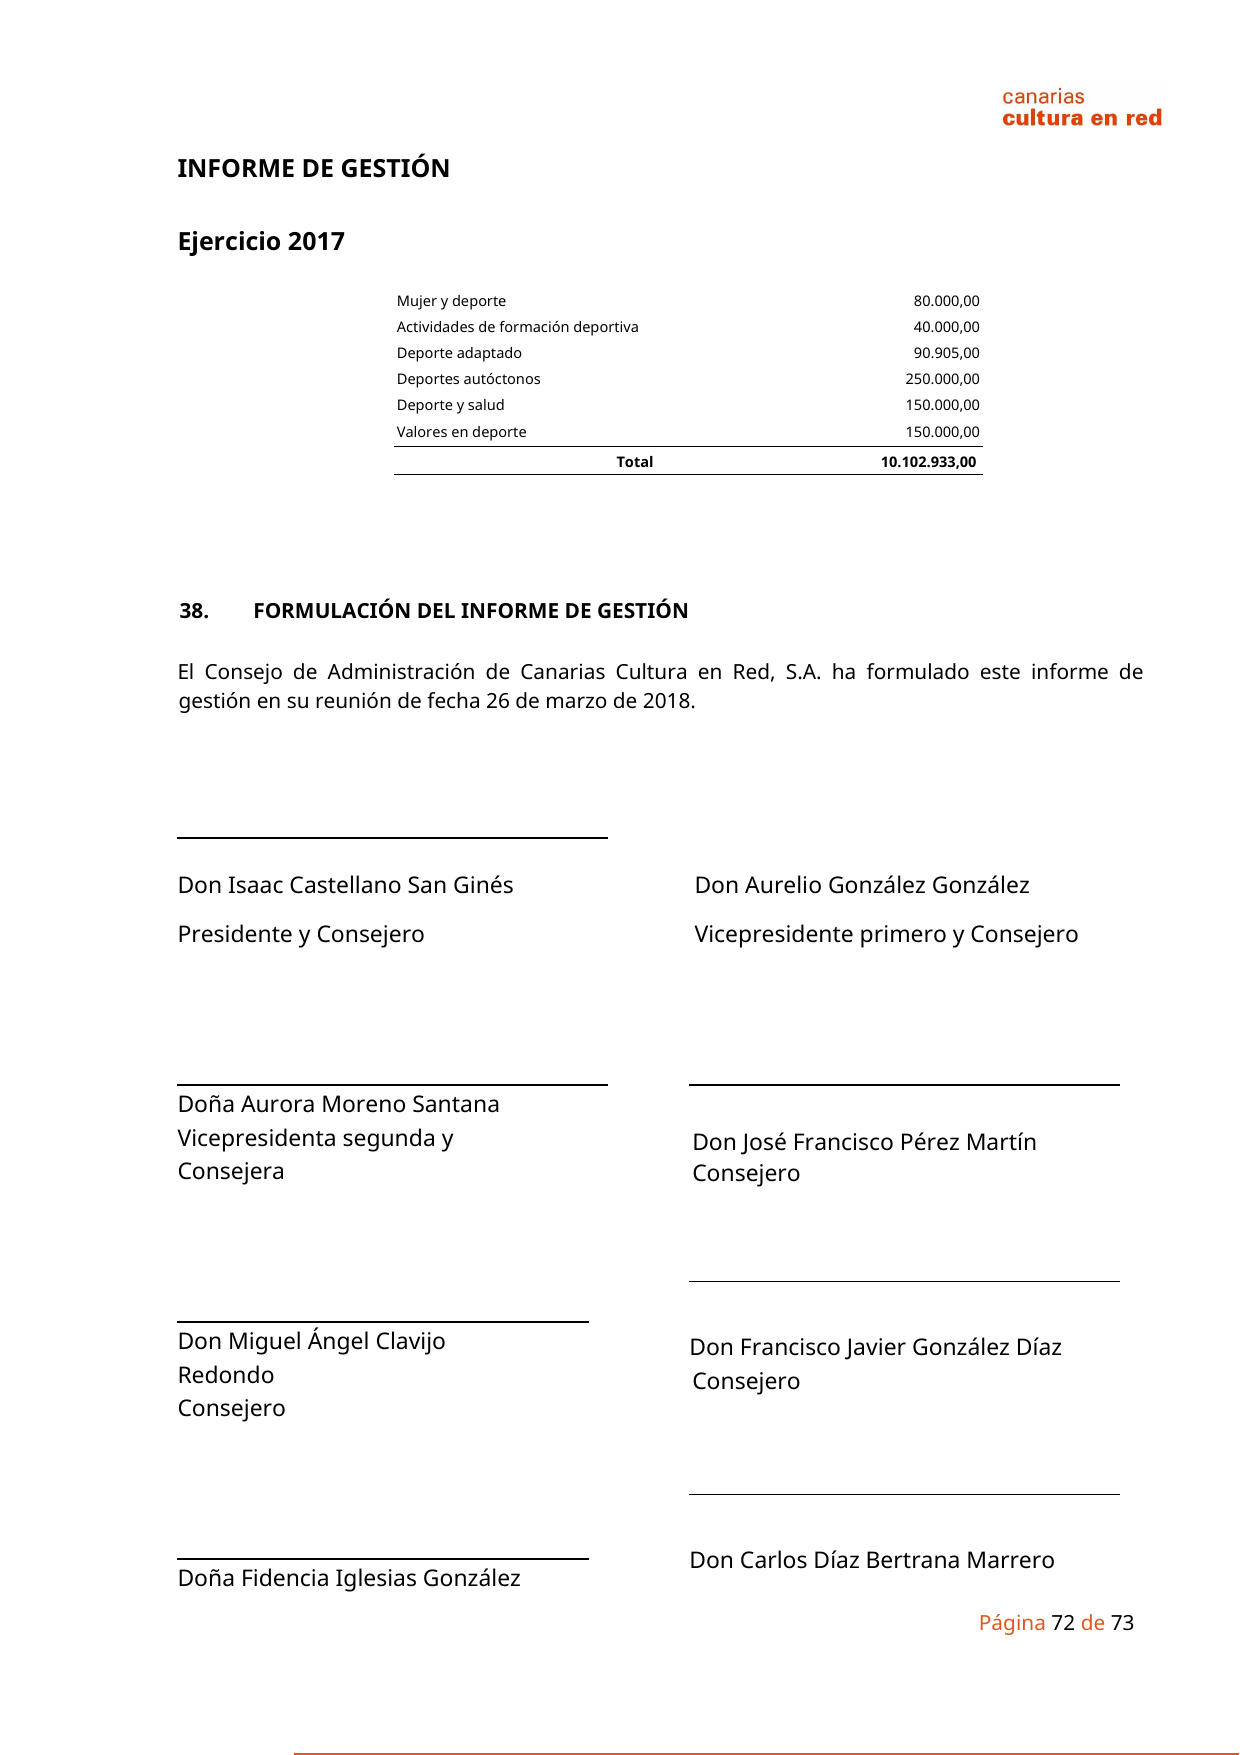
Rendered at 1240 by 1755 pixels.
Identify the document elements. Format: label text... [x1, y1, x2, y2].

table_cell 250.000,00 [881, 365, 983, 391]
table_cell Don Francisco Javier González Díaz Consejero [689, 1282, 1117, 1494]
table_cell Actividades de formación deportiva [394, 312, 881, 338]
table_cell Deportes autóctonos [394, 365, 881, 391]
table_cell Presidente y Consejero [177, 918, 547, 1084]
table_cell 80.000,00 [881, 286, 983, 312]
table_cell Don José Francisco Pérez Martín Consejero [689, 1086, 1117, 1281]
table_cell Mujer y deporte [394, 286, 881, 312]
table_cell [547, 1085, 620, 1595]
table_header Don Aurelio González González [689, 869, 1117, 918]
table_header [620, 869, 663, 918]
table_cell [547, 918, 620, 1085]
table_cell 40.000,00 [881, 312, 983, 338]
table_header Don Isaac Castellano San Ginés [177, 869, 547, 918]
table_cell [620, 918, 663, 1085]
table_cell 90.905,00 [881, 338, 983, 364]
table_cell Deporte adaptado [394, 338, 881, 364]
table_header [663, 869, 689, 918]
table_cell 10.102.933,00 [881, 447, 983, 473]
table_cell Vicepresidente primero y Consejero [689, 918, 1117, 1084]
table_cell Doña Fidencia Iglesias González [177, 1560, 547, 1595]
table_cell [663, 1085, 689, 1595]
table_cell Total [394, 447, 881, 473]
table_cell Doña Aurora Moreno Santana Vicepresidenta segunda y Consejera [177, 1086, 547, 1321]
table_cell [620, 1085, 663, 1595]
table_cell Deporte y salud [394, 391, 881, 417]
table_cell 150.000,00 [881, 391, 983, 417]
subtitle FORMULACIÓN DEL INFORME DE GESTIÓN [179, 597, 1145, 625]
text El Consejo de Administración de Canarias Cultura en Red, S.A. ha formulado este informe de gestión en su reunión de fecha 26 de marzo de 2018. [177, 657, 1145, 714]
table_cell [663, 918, 689, 1085]
table_cell Don Miguel Ángel Clavijo Redondo Consejero [177, 1323, 547, 1558]
table_cell Don Carlos Díaz Bertrana Marrero [689, 1495, 1117, 1595]
table_header [547, 869, 620, 918]
table_cell 150.000,00 [881, 417, 983, 446]
table_cell Valores en deporte [394, 417, 881, 446]
